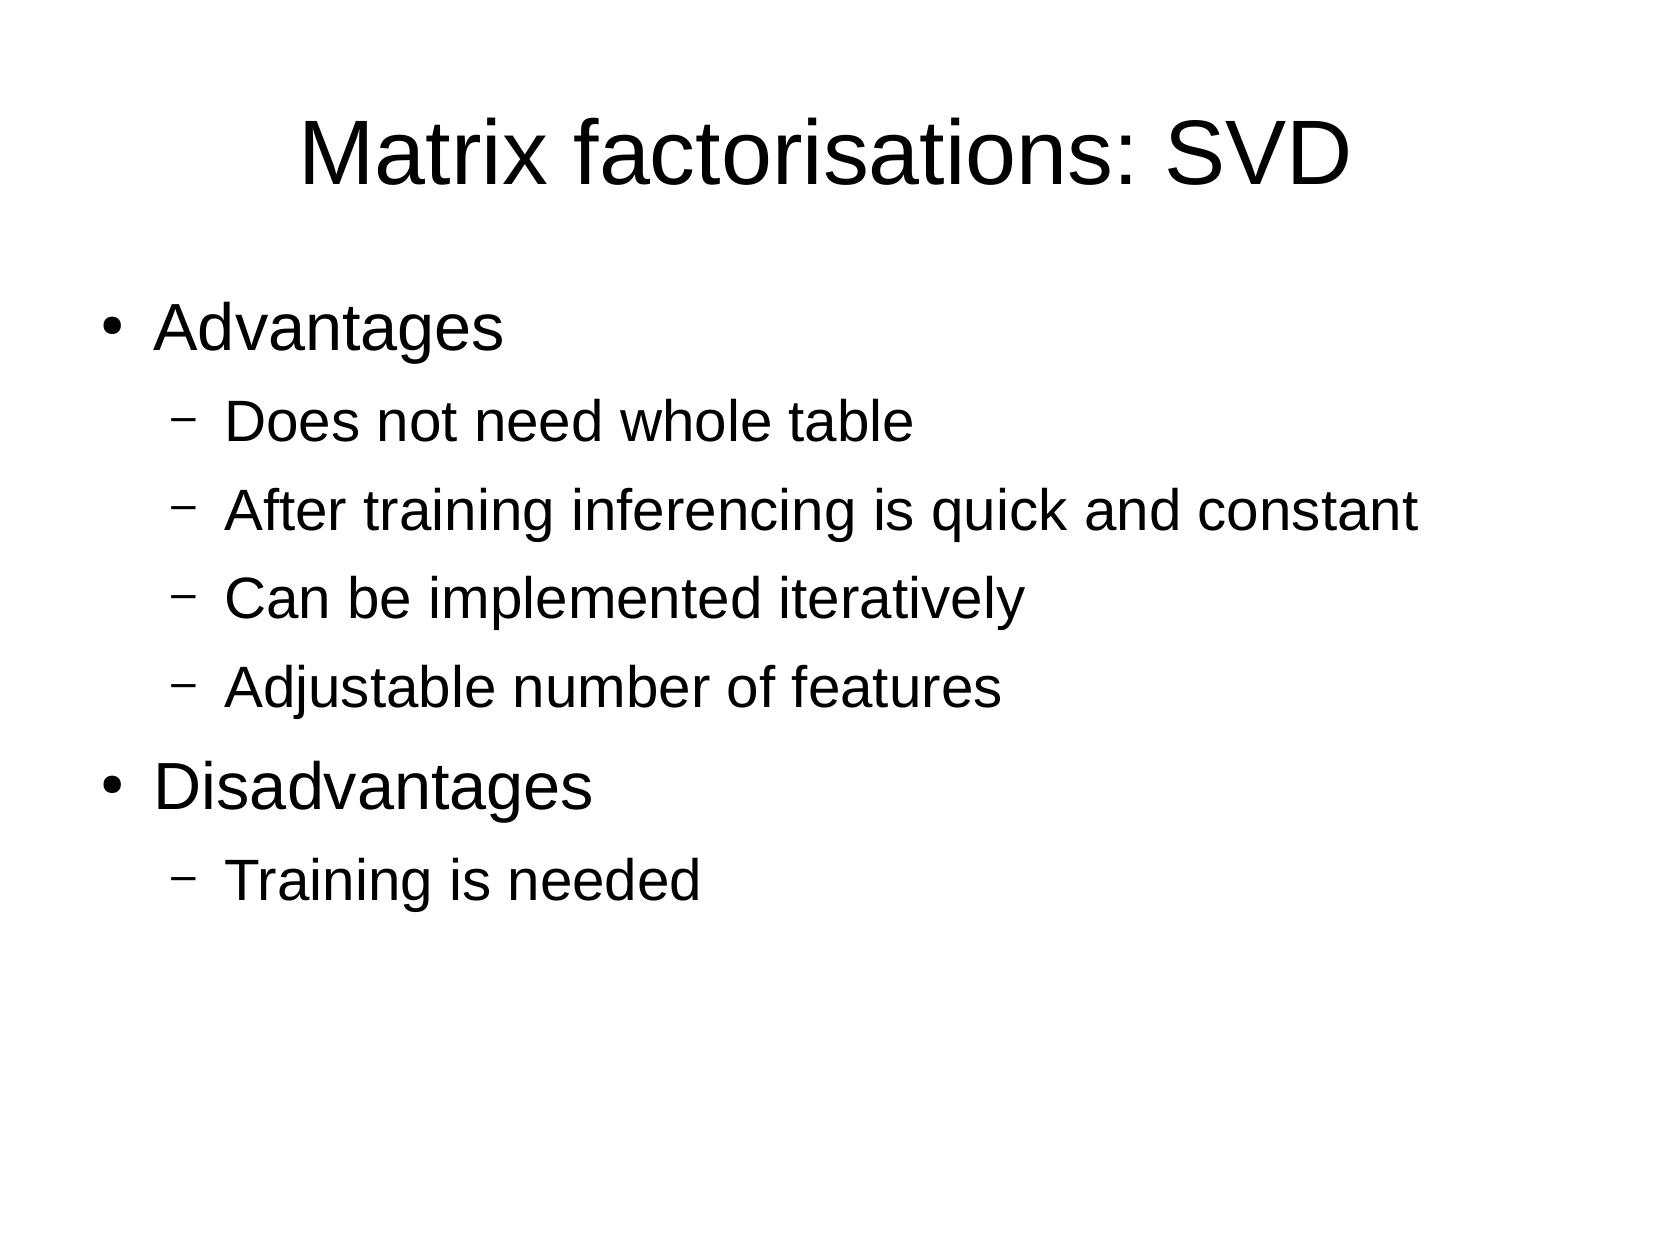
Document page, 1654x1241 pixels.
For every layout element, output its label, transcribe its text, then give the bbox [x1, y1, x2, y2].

title Matrix factorisations: SVD [82, 49, 1571, 257]
list Advantages Does not need whole table After training inferencing is quick and constant Can be implemented iteratively Adjustable number of features Disadvantages Training is needed [82, 290, 1571, 1010]
